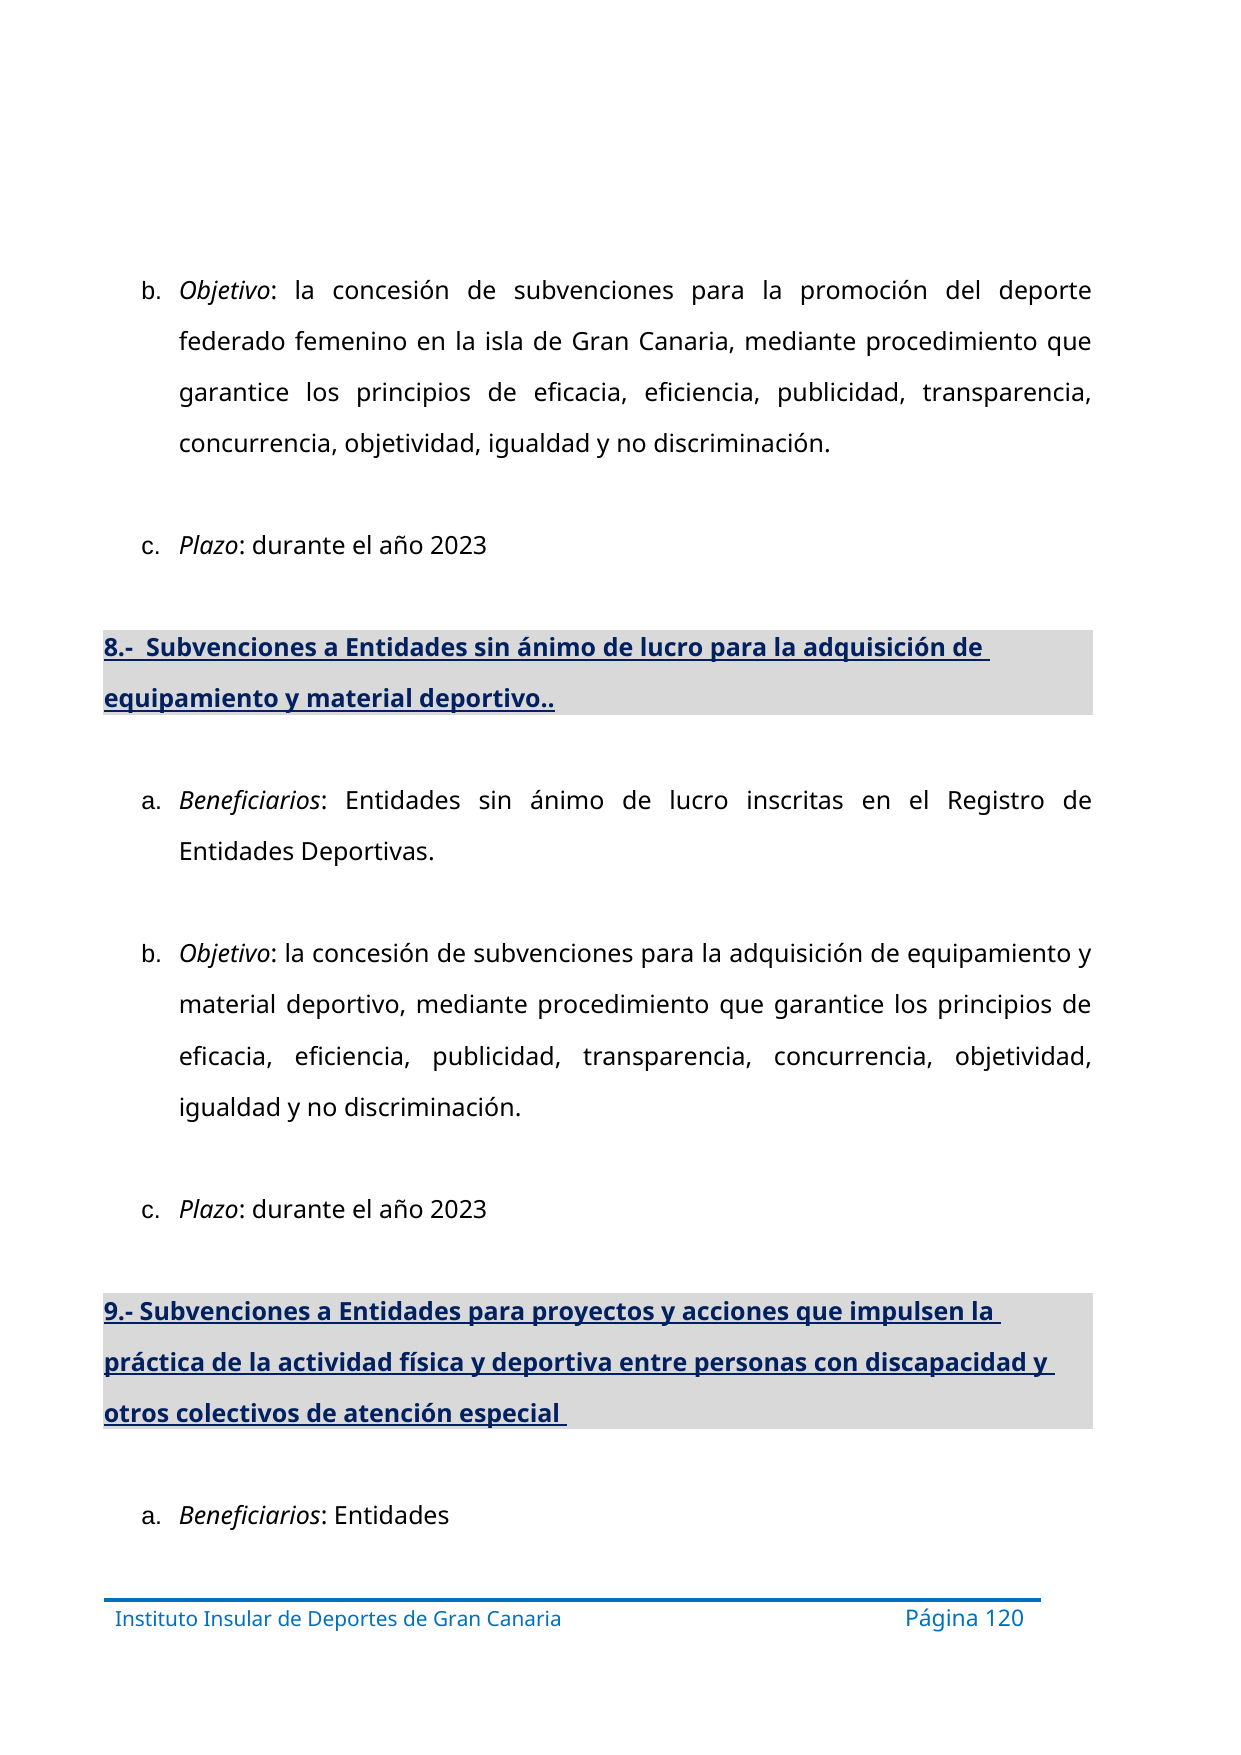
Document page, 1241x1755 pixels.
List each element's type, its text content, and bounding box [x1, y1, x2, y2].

list Plazo: durante el año 2023 [141, 1191, 1093, 1225]
list Plazo: durante el año 2023 [141, 528, 1093, 562]
list Beneficiarios: Entidades sin ánimo de lucro inscritas en el Registro de Entidades Deportivas. [141, 783, 1093, 868]
text 9.- Subvenciones a Entidades para proyectos y acciones que impulsen la práctica de la actividad física y deportiva entre personas con discapacidad y otros colectivos de atención especial [103, 1293, 1093, 1429]
list Beneficiarios: Entidades [141, 1498, 1093, 1532]
list Objetivo: la concesión de subvenciones para la adquisición de equipamiento y material deportivo, mediante procedimiento que garantice los principios de eficacia, eficiencia, publicidad, transparencia, concurrencia, objetividad, igualdad y no discriminación. [141, 936, 1093, 1123]
text 8.- Subvenciones a Entidades sin ánimo de lucro para la adquisición de equipamiento y material deportivo.. [103, 630, 1093, 715]
list Objetivo: la concesión de subvenciones para la promoción del deporte federado femenino en la isla de Gran Canaria, mediante procedimiento que garantice los principios de eficacia, eficiencia, publicidad, transparencia, concurrencia, objetividad, igualdad y no discriminación. [141, 273, 1093, 460]
